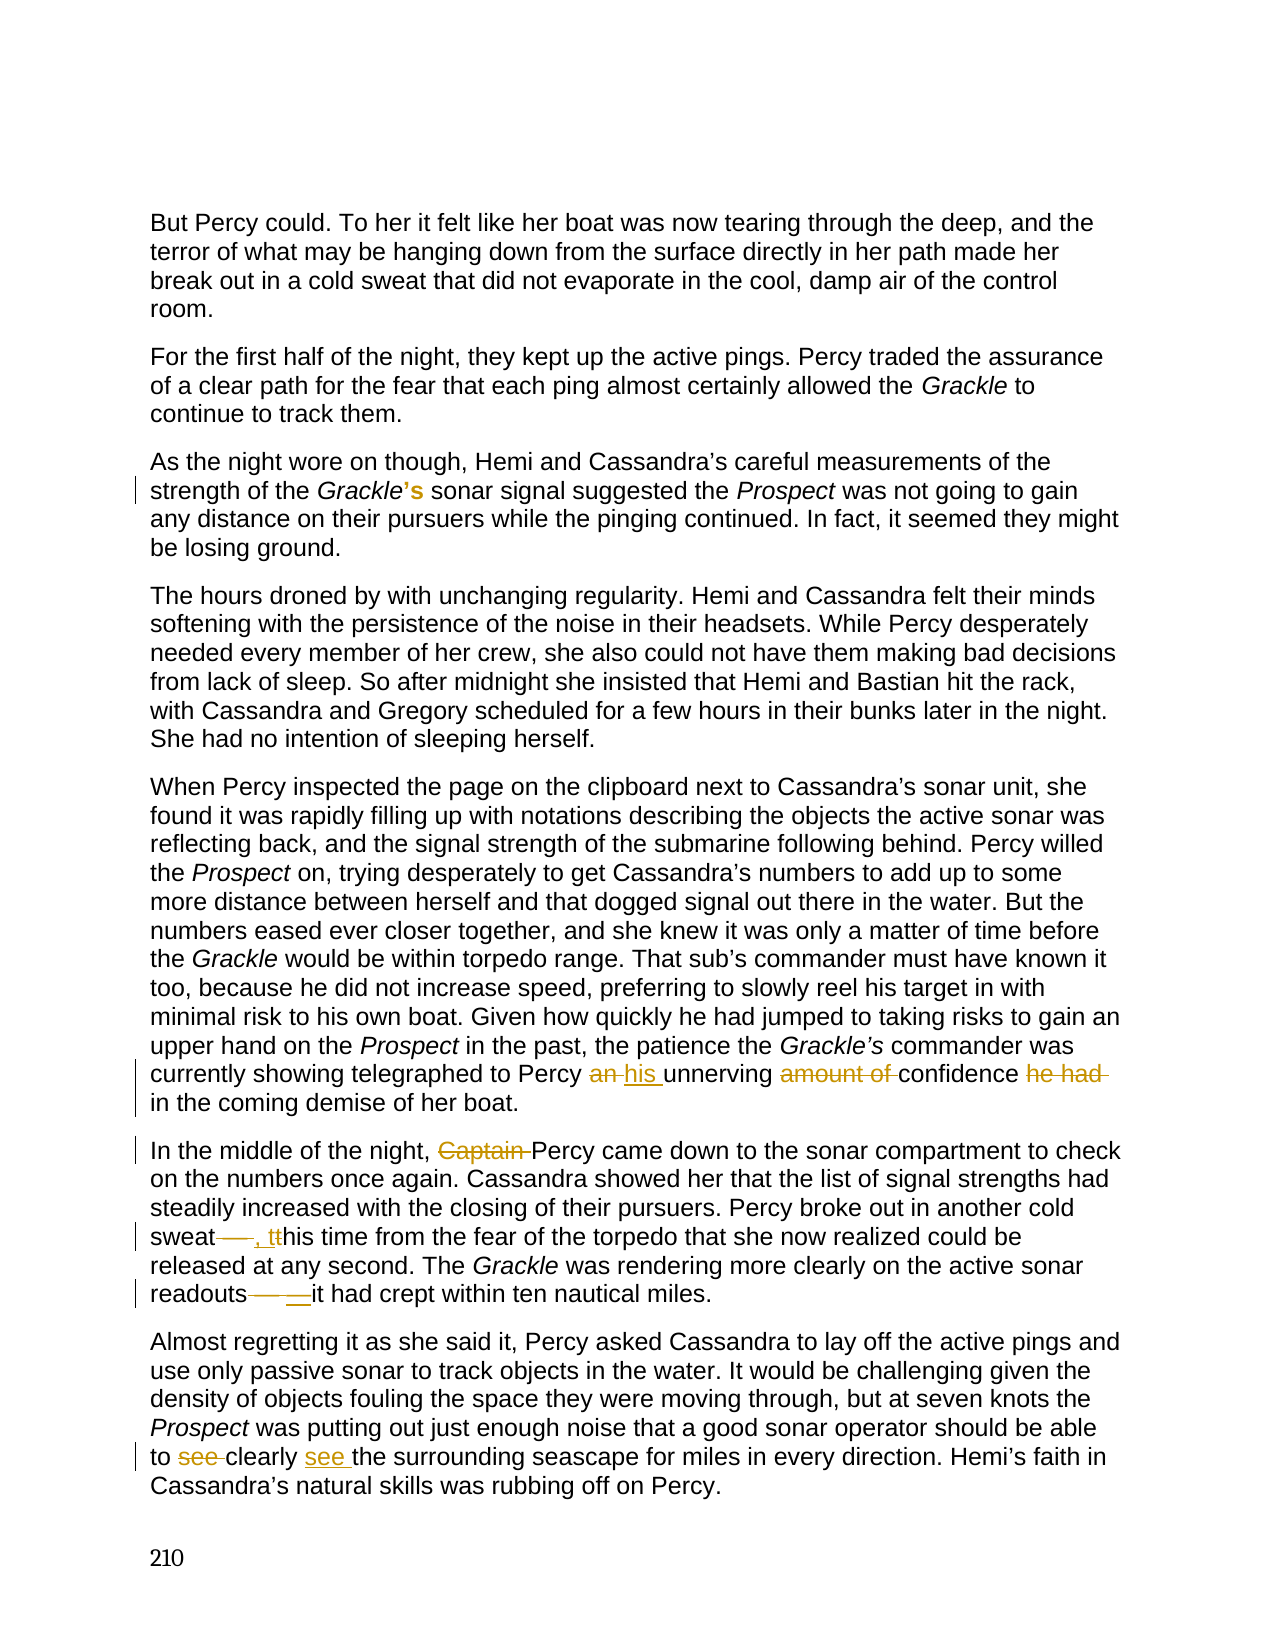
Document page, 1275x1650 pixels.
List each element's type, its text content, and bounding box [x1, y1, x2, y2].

text The hours droned by with unchanging regularity. Hemi and Cassandra felt their minds softening with the persistence of the noise in their headsets. While Percy desperately needed every member of her crew, she also could not have them making bad decisions from lack of sleep. So after midnight she insisted that Hemi and Bastian hit the rack, with Cassandra and Gregory scheduled for a few hours in their bunks later in the night. She had no intention of sleeping herself. [150, 581, 1125, 753]
text In the middle of the night, Percy came down to the sonar compartment to check on the numbers once again. Cassandra showed her that the list of signal strengths had steadily increased with the closing of their pursuers. Percy broke out in another cold sweat, this time from the fear of the torpedo that she now realized could be released at any second. The Grackle was rendering more clearly on the active sonar readouts—it had crept within ten nautical miles. [150, 1136, 1125, 1308]
text But Percy could. To her it felt like her boat was now tearing through the deep, and the terror of what may be hanging down from the surface directly in her path made her break out in a cold sweat that did not evaporate in the cool, damp air of the control room. [150, 208, 1125, 323]
text As the night wore on though, Hemi and Cassandra’s careful measurements of the strength of the Grackle’s sonar signal suggested the Prospect was not going to gain any distance on their pursuers while the pinging continued. In fact, it seemed they might be losing ground. [150, 447, 1125, 562]
text When Percy inspected the page on the clipboard next to Cassandra’s sonar unit, she found it was rapidly filling up with notations describing the objects the active sonar was reflecting back, and the signal strength of the submarine following behind. Percy willed the Prospect on, trying desperately to get Cassandra’s numbers to add up to some more distance between herself and that dogged signal out there in the water. But the numbers eased ever closer together, and she knew it was only a matter of time before the Grackle would be within torpedo range. That sub’s commander must have known it too, because he did not increase speed, preferring to slowly reel his target in with minimal risk to his own boat. Given how quickly he had jumped to taking risks to gain an upper hand on the Prospect in the past, the patience the Grackle’s commander was currently showing telegraphed to Percy his unnerving confidence in the coming demise of her boat. [150, 772, 1125, 1117]
text Almost regretting it as she said it, Percy asked Cassandra to lay off the active pings and use only passive sonar to track objects in the water. It would be challenging given the density of objects fouling the space they were moving through, but at seven knots the Prospect was putting out just enough noise that a good sonar operator should be able to clearly see the surrounding seascape for miles in every direction. Hemi’s faith in Cassandra’s natural skills was rubbing off on Percy. [150, 1327, 1125, 1499]
text For the first half of the night, they kept up the active pings. Percy traded the assurance of a clear path for the fear that each ping almost certainly allowed the Grackle to continue to track them. [150, 342, 1125, 428]
